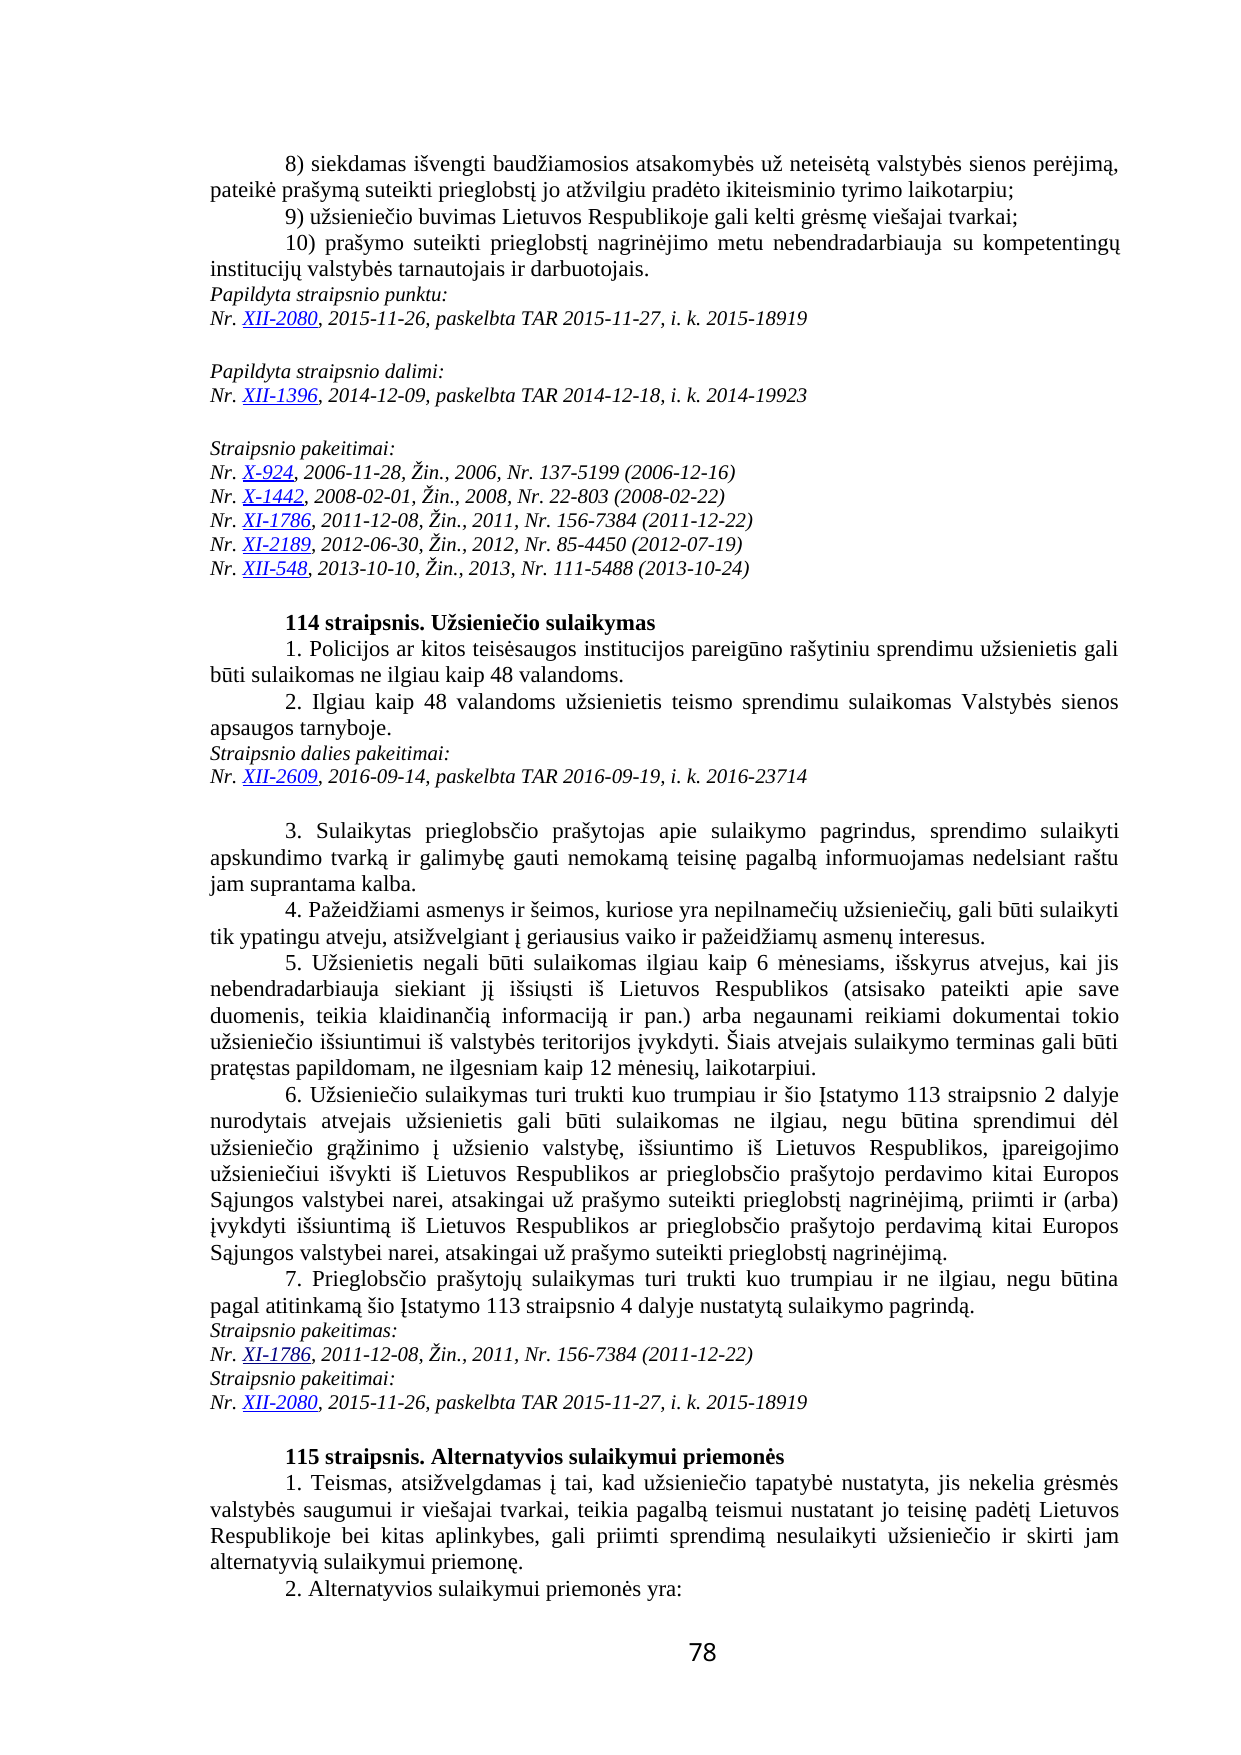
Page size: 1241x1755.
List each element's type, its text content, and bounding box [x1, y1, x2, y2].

text 114 straipsnis. Užsieniečio sulaikymas [210, 609, 1120, 635]
text 2. Alternatyvios sulaikymui priemonės yra: [210, 1575, 1120, 1601]
text Nr. X-1442, 2008-02-01, Žin., 2008, Nr. 22-803 (2008-02-22) [210, 484, 1120, 508]
text Papildyta straipsnio punktu: [210, 282, 1120, 306]
text Straipsnio pakeitimas: [210, 1318, 1120, 1342]
text 4. Pažeidžiami asmenys ir šeimos, kuriose yra nepilnamečių užsieniečių, gali būti sulaikyti tik ypatingu atveju, atsižvelgiant į geriausius vaiko ir pažeidžiamų asmenų interesus. [210, 896, 1120, 949]
text Straipsnio dalies pakeitimai: [210, 740, 1120, 764]
text Nr. XI-1786, 2011-12-08, Žin., 2011, Nr. 156-7384 (2011-12-22) [210, 508, 1120, 532]
text 6. Užsieniečio sulaikymas turi trukti kuo trumpiau ir šio Įstatymo 113 straipsnio 2 dalyje nurodytais atvejais užsienietis gali būti sulaikomas ne ilgiau, negu būtina sprendimui dėl užsieniečio grąžinimo į užsienio valstybę, išsiuntimo iš Lietuvos Respublikos, įpareigojimo užsieniečiui išvykti iš Lietuvos Respublikos ar prieglobsčio prašytojo perdavimo kitai Europos Sąjungos valstybei narei, atsakingai už prašymo suteikti prieglobstį nagrinėjimą, priimti ir (arba) įvykdyti išsiuntimą iš Lietuvos Respublikos ar prieglobsčio prašytojo perdavimą kitai Europos Sąjungos valstybei narei, atsakingai už prašymo suteikti prieglobstį nagrinėjimą. [210, 1081, 1120, 1265]
text 7. Prieglobsčio prašytojų sulaikymas turi trukti kuo trumpiau ir ne ilgiau, negu būtina pagal atitinkamą šio Įstatymo 113 straipsnio 4 dalyje nustatytą sulaikymo pagrindą. [210, 1265, 1120, 1318]
text 10) prašymo suteikti prieglobstį nagrinėjimo metu nebendradarbiauja su kompetentingų institucijų valstybės tarnautojais ir darbuotojais. [210, 229, 1120, 282]
text Nr. XII-1396, 2014-12-09, paskelbta TAR 2014-12-18, i. k. 2014-19923 [210, 383, 1120, 407]
text Papildyta straipsnio dalimi: [210, 359, 1120, 383]
text Nr. XI-2189, 2012-06-30, Žin., 2012, Nr. 85-4450 (2012-07-19) [210, 532, 1120, 556]
text 2. Ilgiau kaip 48 valandoms užsienietis teismo sprendimu sulaikomas Valstybės sienos apsaugos tarnyboje. [210, 688, 1120, 740]
text 3. Sulaikytas prieglobsčio prašytojas apie sulaikymo pagrindus, sprendimo sulaikyti apskundimo tvarką ir galimybę gauti nemokamą teisinę pagalbą informuojamas nedelsiant raštu jam suprantama kalba. [210, 817, 1120, 896]
text Nr. XII-2080, 2015-11-26, paskelbta TAR 2015-11-27, i. k. 2015-18919 [210, 1390, 1120, 1414]
text Nr. XII-548, 2013-10-10, Žin., 2013, Nr. 111-5488 (2013-10-24) [210, 556, 1120, 580]
text 8) siekdamas išvengti baudžiamosios atsakomybės už neteisėtą valstybės sienos perėjimą, pateikė prašymą suteikti prieglobstį jo atžvilgiu pradėto ikiteisminio tyrimo laikotarpiu; [210, 150, 1120, 203]
text Nr. XII-2609, 2016-09-14, paskelbta TAR 2016-09-19, i. k. 2016-23714 [210, 764, 1120, 788]
text Nr. XII-2080, 2015-11-26, paskelbta TAR 2015-11-27, i. k. 2015-18919 [210, 306, 1120, 330]
text 115 straipsnis. Alternatyvios sulaikymui priemonės [210, 1443, 1120, 1469]
text Straipsnio pakeitimai: [210, 1366, 1120, 1390]
text 9) užsieniečio buvimas Lietuvos Respublikoje gali kelti grėsmę viešajai tvarkai; [210, 203, 1120, 229]
text Nr. XI-1786, 2011-12-08, Žin., 2011, Nr. 156-7384 (2011-12-22) [210, 1342, 1120, 1366]
text 5. Užsienietis negali būti sulaikomas ilgiau kaip 6 mėnesiams, išskyrus atvejus, kai jis nebendradarbiauja siekiant jį išsiųsti iš Lietuvos Respublikos (atsisako pateikti apie save duomenis, teikia klaidinančią informaciją ir pan.) arba negaunami reikiami dokumentai tokio užsieniečio išsiuntimui iš valstybės teritorijos įvykdyti. Šiais atvejais sulaikymo terminas gali būti pratęstas papildomam, ne ilgesniam kaip 12 mėnesių, laikotarpiui. [210, 949, 1120, 1081]
text Straipsnio pakeitimai: [210, 436, 1120, 459]
text 1. Teismas, atsižvelgdamas į tai, kad užsieniečio tapatybė nustatyta, jis nekelia grėsmės valstybės saugumui ir viešajai tvarkai, teikia pagalbą teismui nustatant jo teisinę padėtį Lietuvos Respublikoje bei kitas aplinkybes, gali priimti sprendimą nesulaikyti užsieniečio ir skirti jam alternatyvią sulaikymui priemonę. [210, 1469, 1120, 1575]
text 1. Policijos ar kitos teisėsaugos institucijos pareigūno rašytiniu sprendimu užsienietis gali būti sulaikomas ne ilgiau kaip 48 valandoms. [210, 635, 1120, 688]
text Nr. X-924, 2006-11-28, Žin., 2006, Nr. 137-5199 (2006-12-16) [210, 459, 1120, 484]
